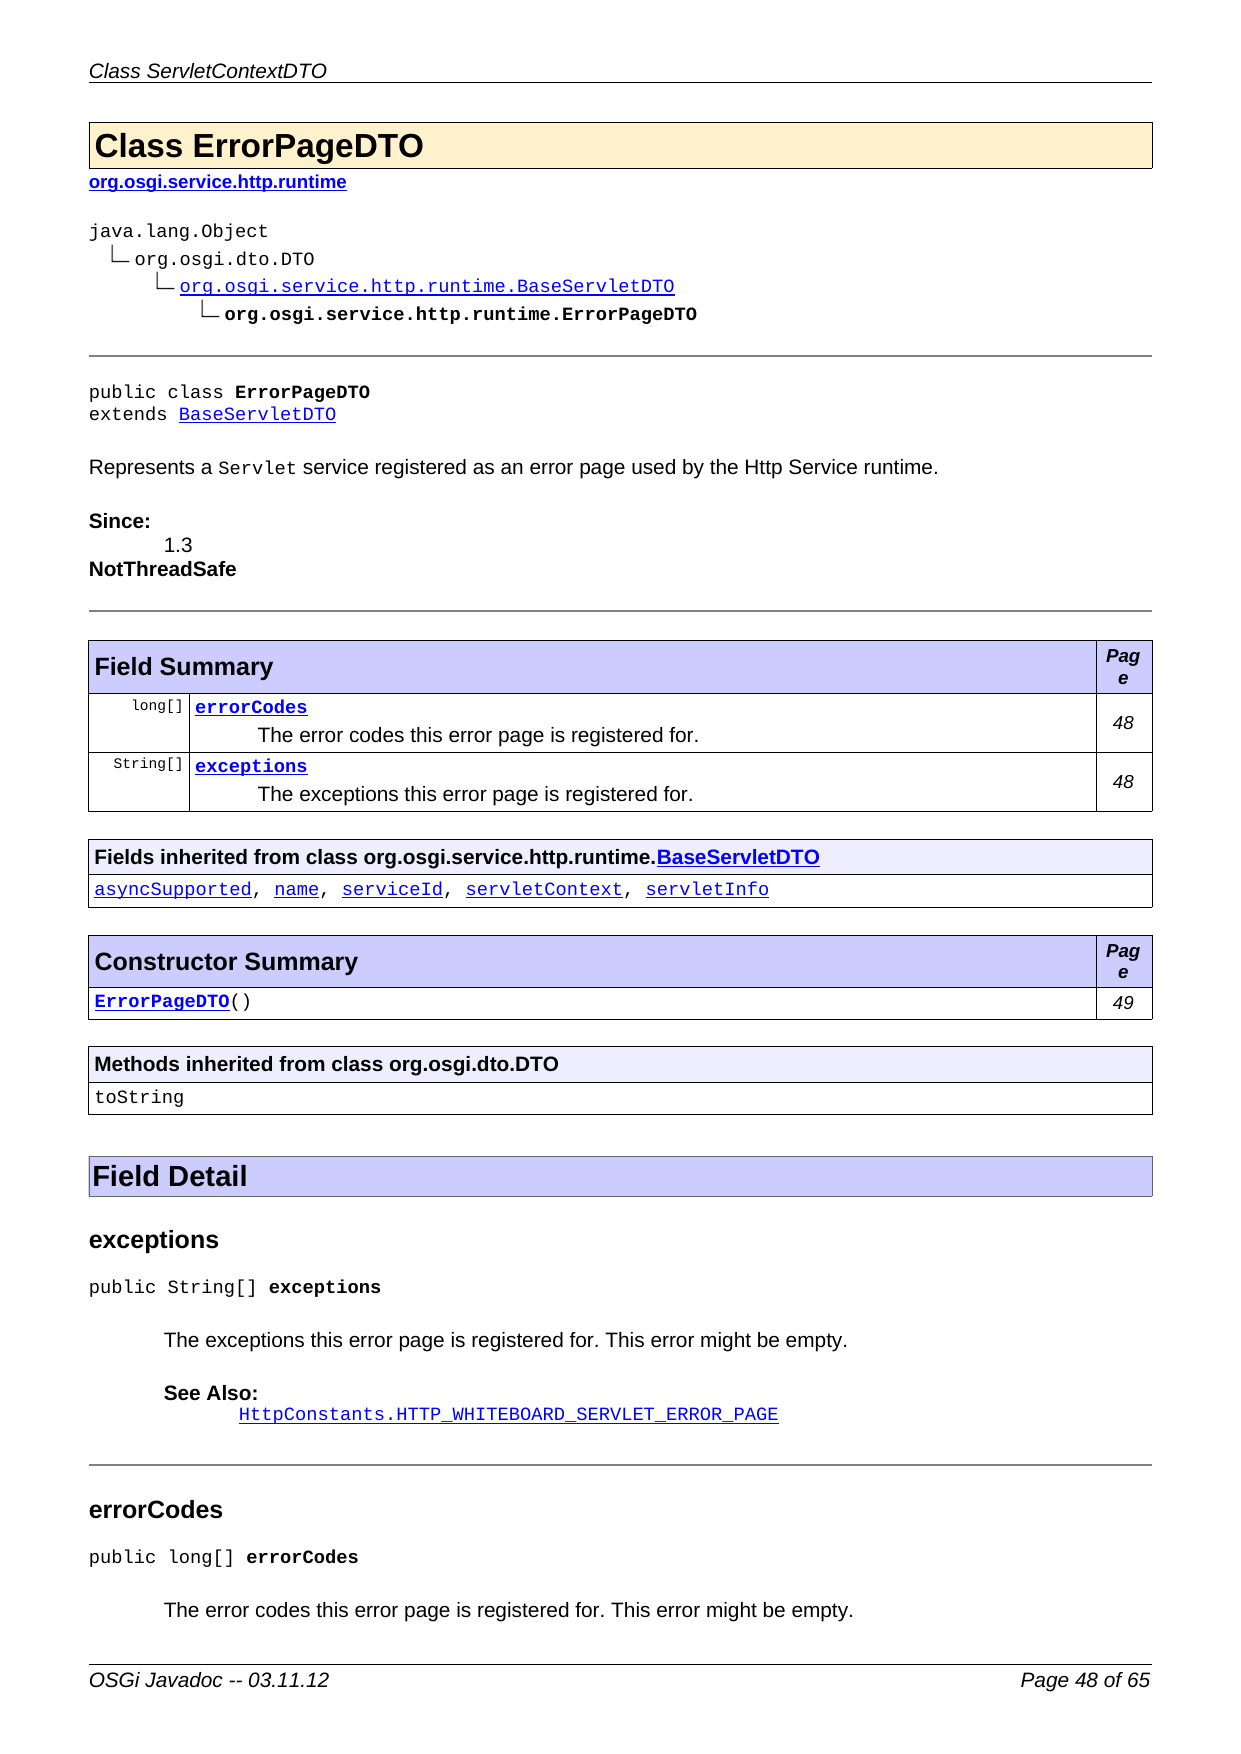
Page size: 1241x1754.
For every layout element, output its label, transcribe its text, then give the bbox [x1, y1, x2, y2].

picture [201, 298, 225, 321]
text The exceptions this error page is registered for. This error might be empty. [163, 1328, 1152, 1352]
table_cell asyncSupported, name, serviceId, servletContext, servletInfo [89, 875, 1152, 907]
table_header Fields inherited from class org.osgi.service.http.runtime.BaseServletDTO [89, 840, 1152, 874]
table_header Constructor Summary [89, 936, 1096, 987]
table_header Methods inherited from class org.osgi.dto.DTO [89, 1047, 1152, 1082]
table_header Page [1097, 936, 1152, 987]
table_cell exceptions The exceptions this error page is registered for. [190, 753, 1096, 811]
text NotThreadSafe [88, 557, 1152, 581]
table_cell 48 [1097, 694, 1152, 752]
subtitle exceptions [88, 1225, 1152, 1253]
table_header Field Summary [89, 641, 1096, 693]
text Represents a Servlet service registered as an error page used by the Http Service runtime. [88, 455, 1152, 480]
text org.osgi.service.http.runtime.ErrorPageDTO [88, 298, 1152, 326]
text public long[] errorCodes [88, 1548, 1152, 1569]
table_cell long[] [89, 694, 189, 752]
picture [156, 270, 180, 293]
picture [111, 243, 135, 266]
text extends BaseServletDTO [88, 404, 1152, 426]
subtitle errorCodes [88, 1495, 1152, 1523]
table_cell toString [89, 1083, 1152, 1114]
table_cell errorCodes The error codes this error page is registered for. [190, 694, 1096, 752]
text org.osgi.dto.DTO [88, 243, 1152, 271]
text HttpConstants.HTTP_WHITEBOARD_SERVLET_ERROR_PAGE [238, 1405, 1152, 1426]
text public class ErrorPageDTO [88, 383, 1152, 404]
text See Also: [163, 1381, 1152, 1405]
subtitle Field Detail [90, 1157, 1152, 1196]
table_cell ErrorPageDTO() [89, 988, 1096, 1018]
table_cell 48 [1097, 753, 1152, 811]
text org.osgi.service.http.runtime [88, 171, 1152, 193]
table_header Page [1097, 641, 1152, 693]
table_cell 49 [1097, 988, 1152, 1018]
text 1.3 [163, 533, 1152, 557]
table_cell String[] [89, 753, 189, 811]
text The error codes this error page is registered for. This error might be empty. [163, 1598, 1152, 1622]
subtitle Class ErrorPageDTO [90, 123, 1152, 168]
text Since: [88, 509, 1152, 533]
text java.lang.Object [88, 222, 1152, 243]
text public String[] exceptions [88, 1278, 1152, 1299]
text org.osgi.service.http.runtime.BaseServletDTO [88, 271, 1152, 298]
